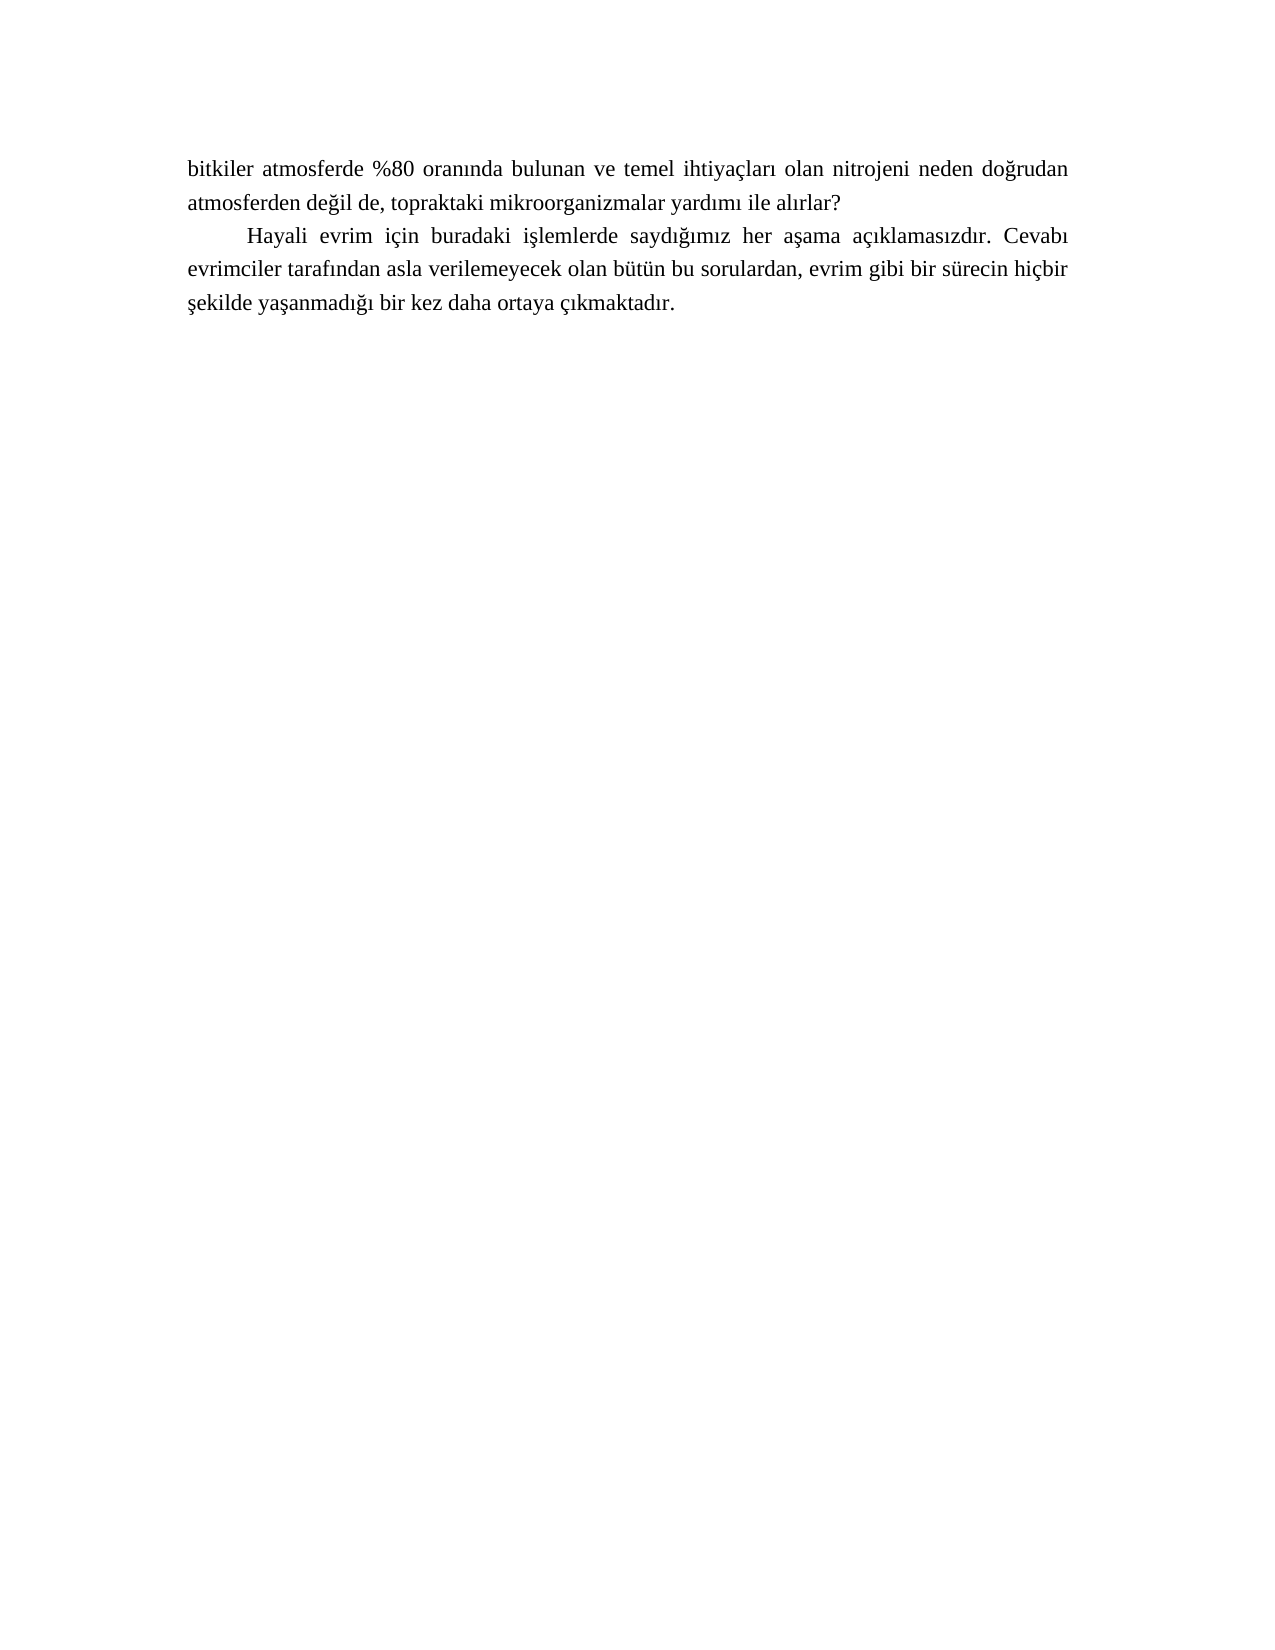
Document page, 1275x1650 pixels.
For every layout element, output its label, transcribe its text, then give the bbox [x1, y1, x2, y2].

text Hayali evrim için buradaki işlemlerde saydığımız her aşama açıklamasızdır. Cevabı evrimciler tarafından asla verilemeyecek olan bütün bu sorulardan, evrim gibi bir sürecin hiçbir şekilde yaşanmadığı bir kez daha ortaya çıkmaktadır. [187, 217, 1070, 317]
text bitkiler atmosferde %80 oranında bulunan ve temel ihtiyaçları olan nitrojeni neden doğrudan atmosferden değil de, topraktaki mikroorganizmalar yardımı ile alırlar? [187, 150, 1070, 217]
